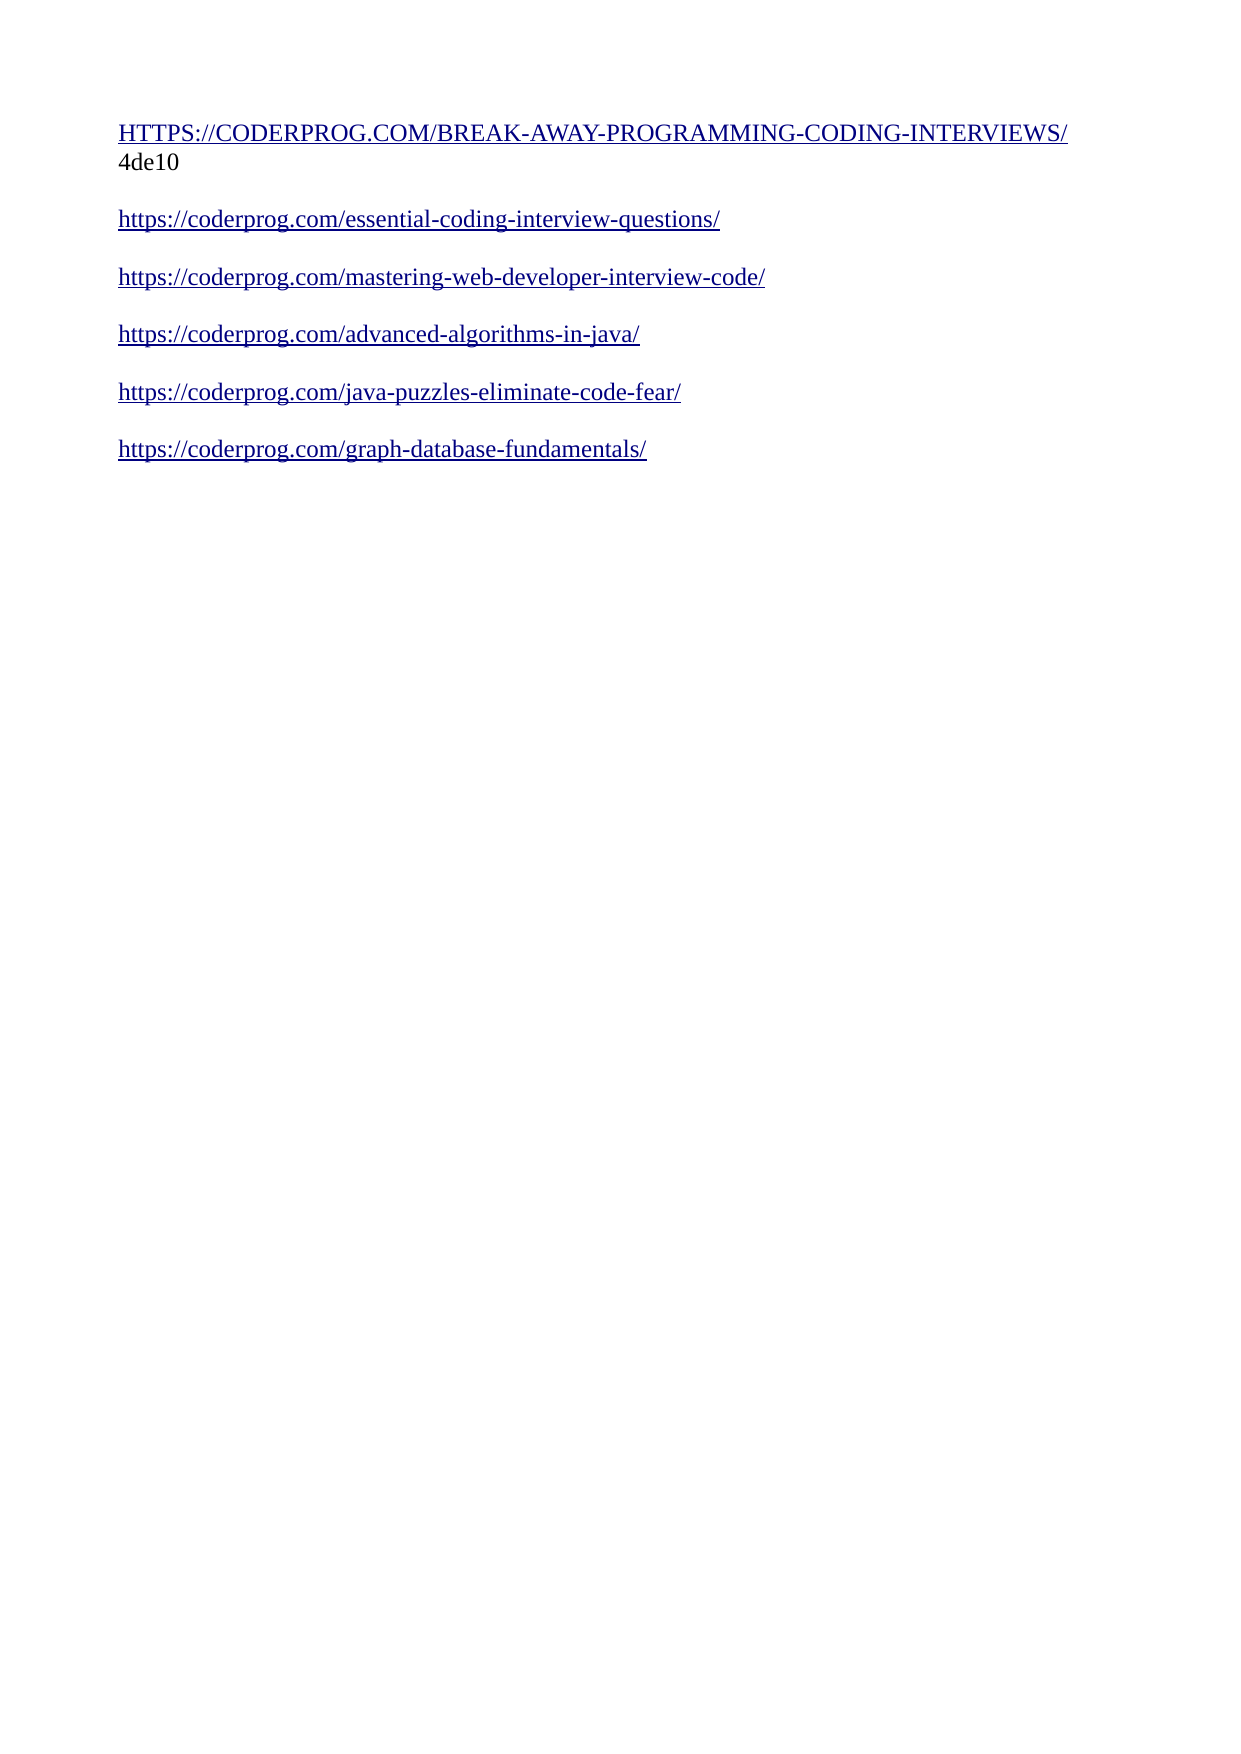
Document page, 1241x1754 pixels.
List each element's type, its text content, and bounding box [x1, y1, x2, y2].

text https://coderprog.com/essential-coding-interview-questions/ [118, 204, 1122, 233]
text https://coderprog.com/java-puzzles-eliminate-code-fear/ [118, 377, 1122, 406]
text https://coderprog.com/graph-database-fundamentals/ [118, 434, 1122, 463]
text https://coderprog.com/advanced-algorithms-in-java/ [118, 319, 1122, 348]
text https://coderprog.com/mastering-web-developer-interview-code/ [118, 262, 1122, 291]
text HTTPS://CODERPROG.COM/BREAK-AWAY-PROGRAMMING-CODING-INTERVIEWS/4de10 [118, 118, 1122, 176]
